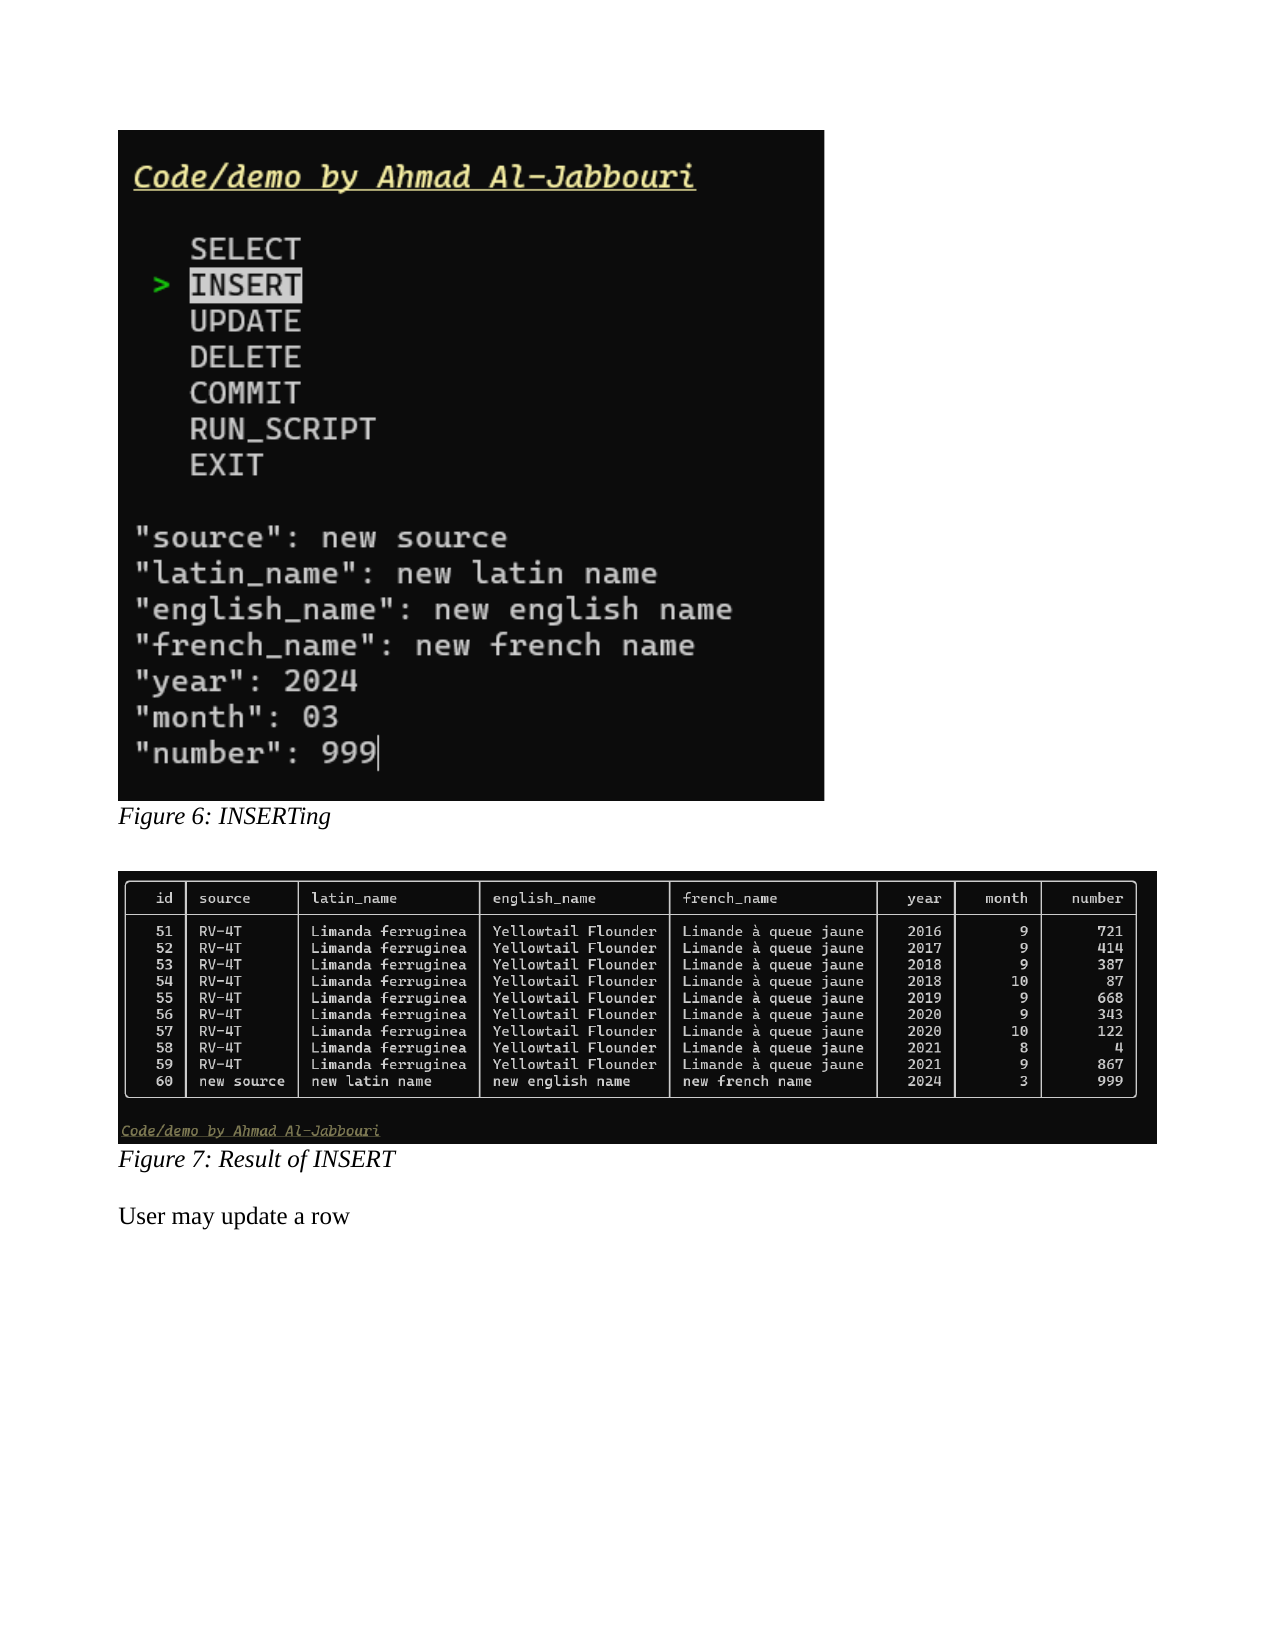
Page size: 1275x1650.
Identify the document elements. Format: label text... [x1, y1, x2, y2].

text User may update a row [118, 1201, 1157, 1230]
picture [118, 871, 1157, 1144]
text Figure 7: Result of INSERT [118, 1144, 1157, 1173]
picture [118, 130, 825, 801]
text Figure 6: INSERTing [118, 801, 824, 830]
